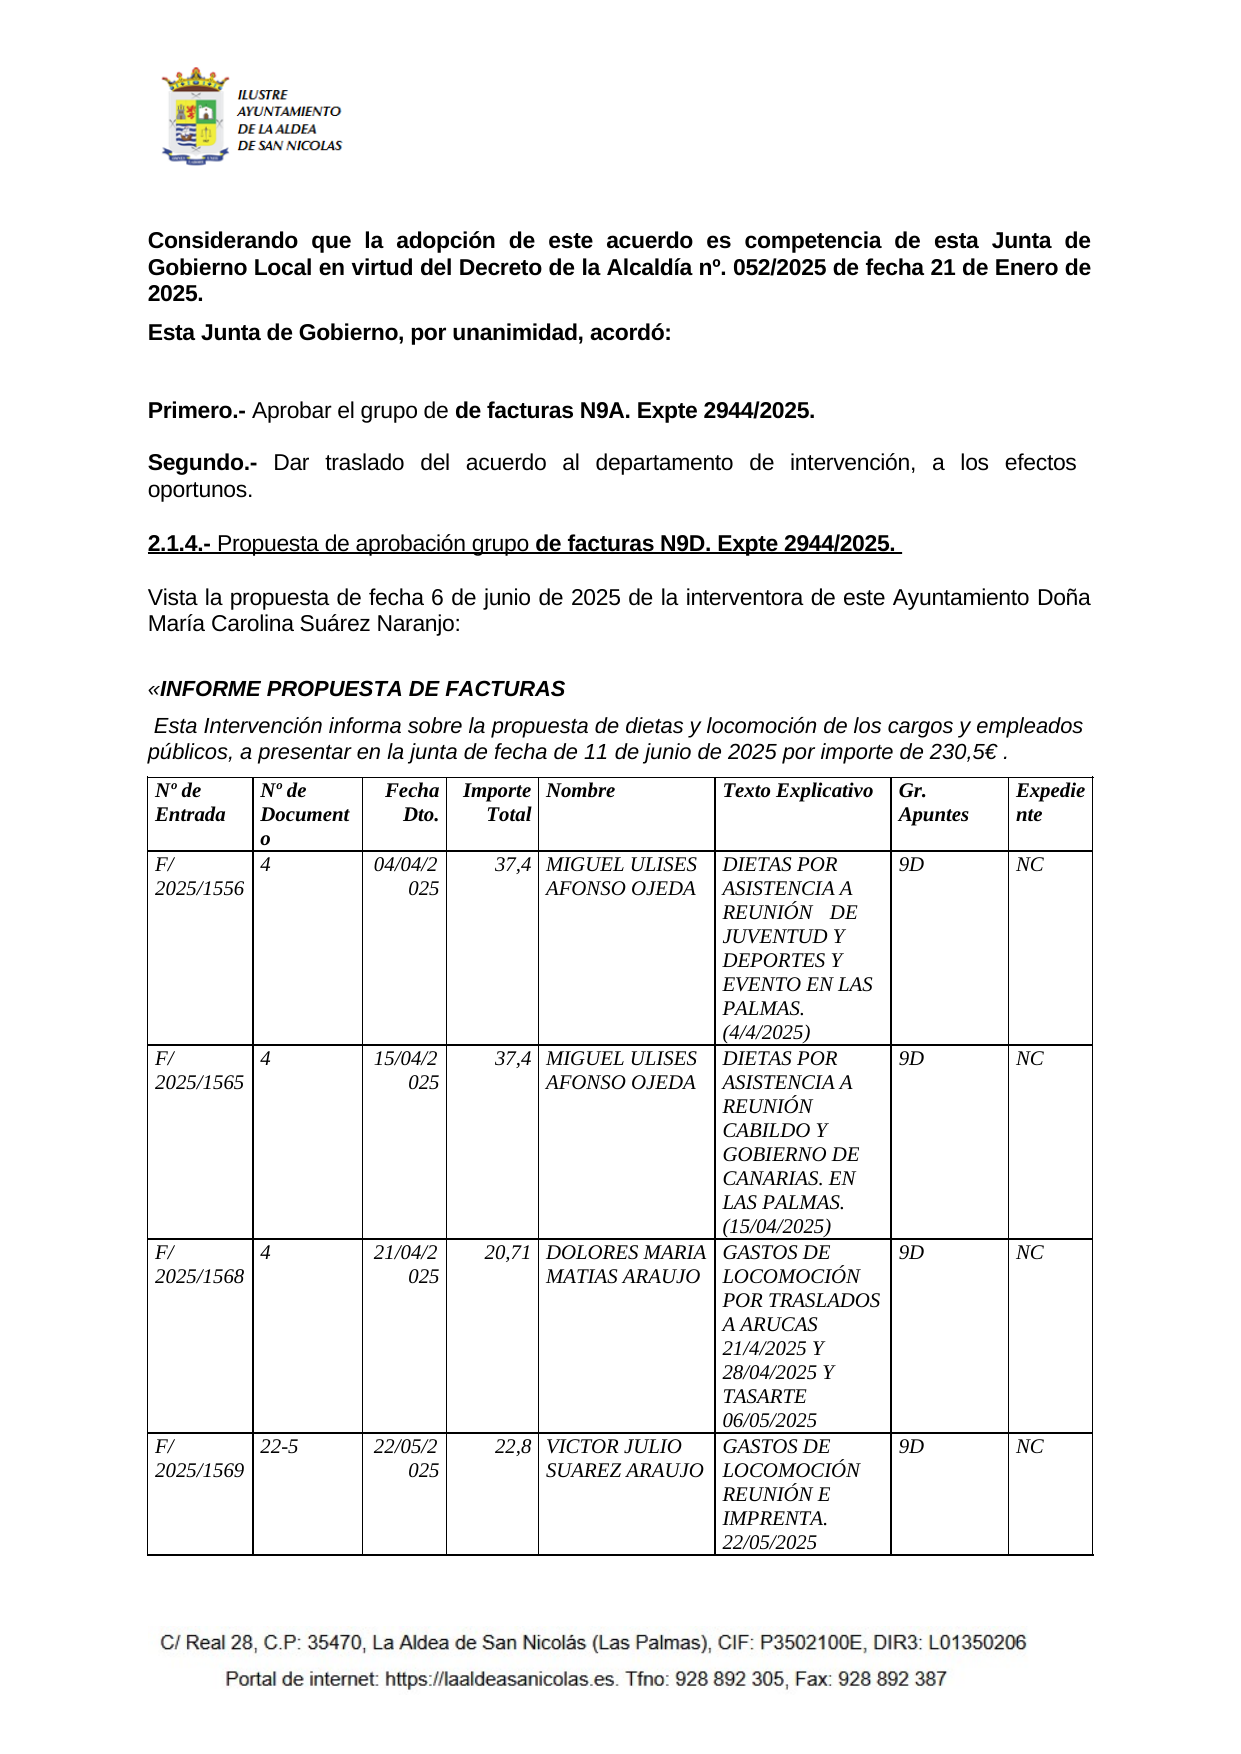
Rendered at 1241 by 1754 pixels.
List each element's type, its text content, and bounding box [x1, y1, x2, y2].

table_cell F/2025/1556 [148, 852, 252, 1044]
text Esta Junta de Gobierno, por unanimidad, acordó: [148, 319, 1093, 345]
table_cell NC [1009, 1046, 1092, 1238]
table_header Nº de Documento [254, 778, 362, 850]
table_cell F/2025/1568 [148, 1240, 252, 1432]
text 2.1.4.- Propuesta de aprobación grupo de facturas N9D. Expte 2944/2025. [148, 529, 1093, 556]
table_cell 9D [892, 1046, 1008, 1238]
text Primero.- Aprobar el grupo de de facturas N9A. Expte 2944/2025. [148, 397, 1093, 423]
table_cell MIGUEL ULISES AFONSO OJEDA [539, 852, 714, 1044]
table_cell DIETAS POR ASISTENCIA A REUNIÓN CABILDO Y GOBIERNO DE CANARIAS. EN LAS PALMAS. (15/04/2025) [716, 1046, 890, 1238]
table_cell NC [1009, 852, 1092, 1044]
table_cell 22-5 [254, 1434, 362, 1554]
table_header Fecha Dto. [363, 778, 446, 850]
table_cell VICTOR JULIO SUAREZ ARAUJO [539, 1434, 714, 1554]
table_cell 21/04/2025 [363, 1240, 446, 1432]
table_cell 22/05/2025 [363, 1434, 446, 1554]
text Considerando que la adopción de este acuerdo es competencia de esta Junta de Gobierno Local en virtud del Decreto de la Alcaldía nº. 052/2025 de fecha 21 de Enero de 2025. [148, 227, 1093, 306]
table_cell 4 [254, 852, 362, 1044]
table_cell DIETAS POR ASISTENCIA A REUNIÓN DE JUVENTUD Y DEPORTES Y EVENTO EN LAS PALMAS. (4/4/2025) [716, 852, 890, 1044]
text «INFORME PROPUESTA DE FACTURAS [148, 676, 1093, 701]
table_cell GASTOS DE LOCOMOCIÓN REUNIÓN E IMPRENTA. 22/05/2025 [716, 1434, 890, 1554]
table_cell 20,71 [447, 1240, 538, 1432]
table_header Expediente [1009, 778, 1092, 850]
table_cell NC [1009, 1434, 1092, 1554]
table_header Nombre [539, 778, 714, 850]
table_cell F/2025/1569 [148, 1434, 252, 1554]
text Vista la propuesta de fecha 6 de junio de 2025 de la interventora de este Ayuntamiento Doña María Carolina Suárez Naranjo: [148, 583, 1093, 636]
table_header Texto Explicativo [716, 778, 890, 850]
table_cell 9D [892, 1434, 1008, 1554]
table_cell 22,8 [447, 1434, 538, 1554]
table_cell 04/04/2025 [363, 852, 446, 1044]
table_cell DOLORES MARIA MATIAS ARAUJO [539, 1240, 714, 1432]
table_cell 9D [892, 1240, 1008, 1432]
table_header Importe Total [447, 778, 538, 850]
table_cell 37,4 [447, 1046, 538, 1238]
table_header Nº de Entrada [148, 778, 252, 850]
table_header Gr. Apuntes [892, 778, 1008, 850]
picture [148, 1626, 1034, 1695]
picture [148, 59, 358, 173]
table_cell F/2025/1565 [148, 1046, 252, 1238]
table_cell MIGUEL ULISES AFONSO OJEDA [539, 1046, 714, 1238]
table_cell GASTOS DE LOCOMOCIÓN POR TRASLADOS A ARUCAS 21/4/2025 Y 28/04/2025 Y TASARTE 06/05/2025 [716, 1240, 890, 1432]
table_cell 4 [254, 1046, 362, 1238]
table_cell 37,4 [447, 852, 538, 1044]
table_cell 9D [892, 852, 1008, 1044]
table_cell 15/04/2025 [363, 1046, 446, 1238]
table_cell 4 [254, 1240, 362, 1432]
table_cell NC [1009, 1240, 1092, 1432]
text Esta Intervención informa sobre la propuesta de dietas y locomoción de los cargos y empleados públicos, a presentar en la junta de fecha de 11 de junio de 2025 por importe de 230,5€ . [148, 713, 1093, 764]
text Segundo.- Dar traslado del acuerdo al departamento de intervención, a los efectos oportunos. [148, 449, 1078, 502]
